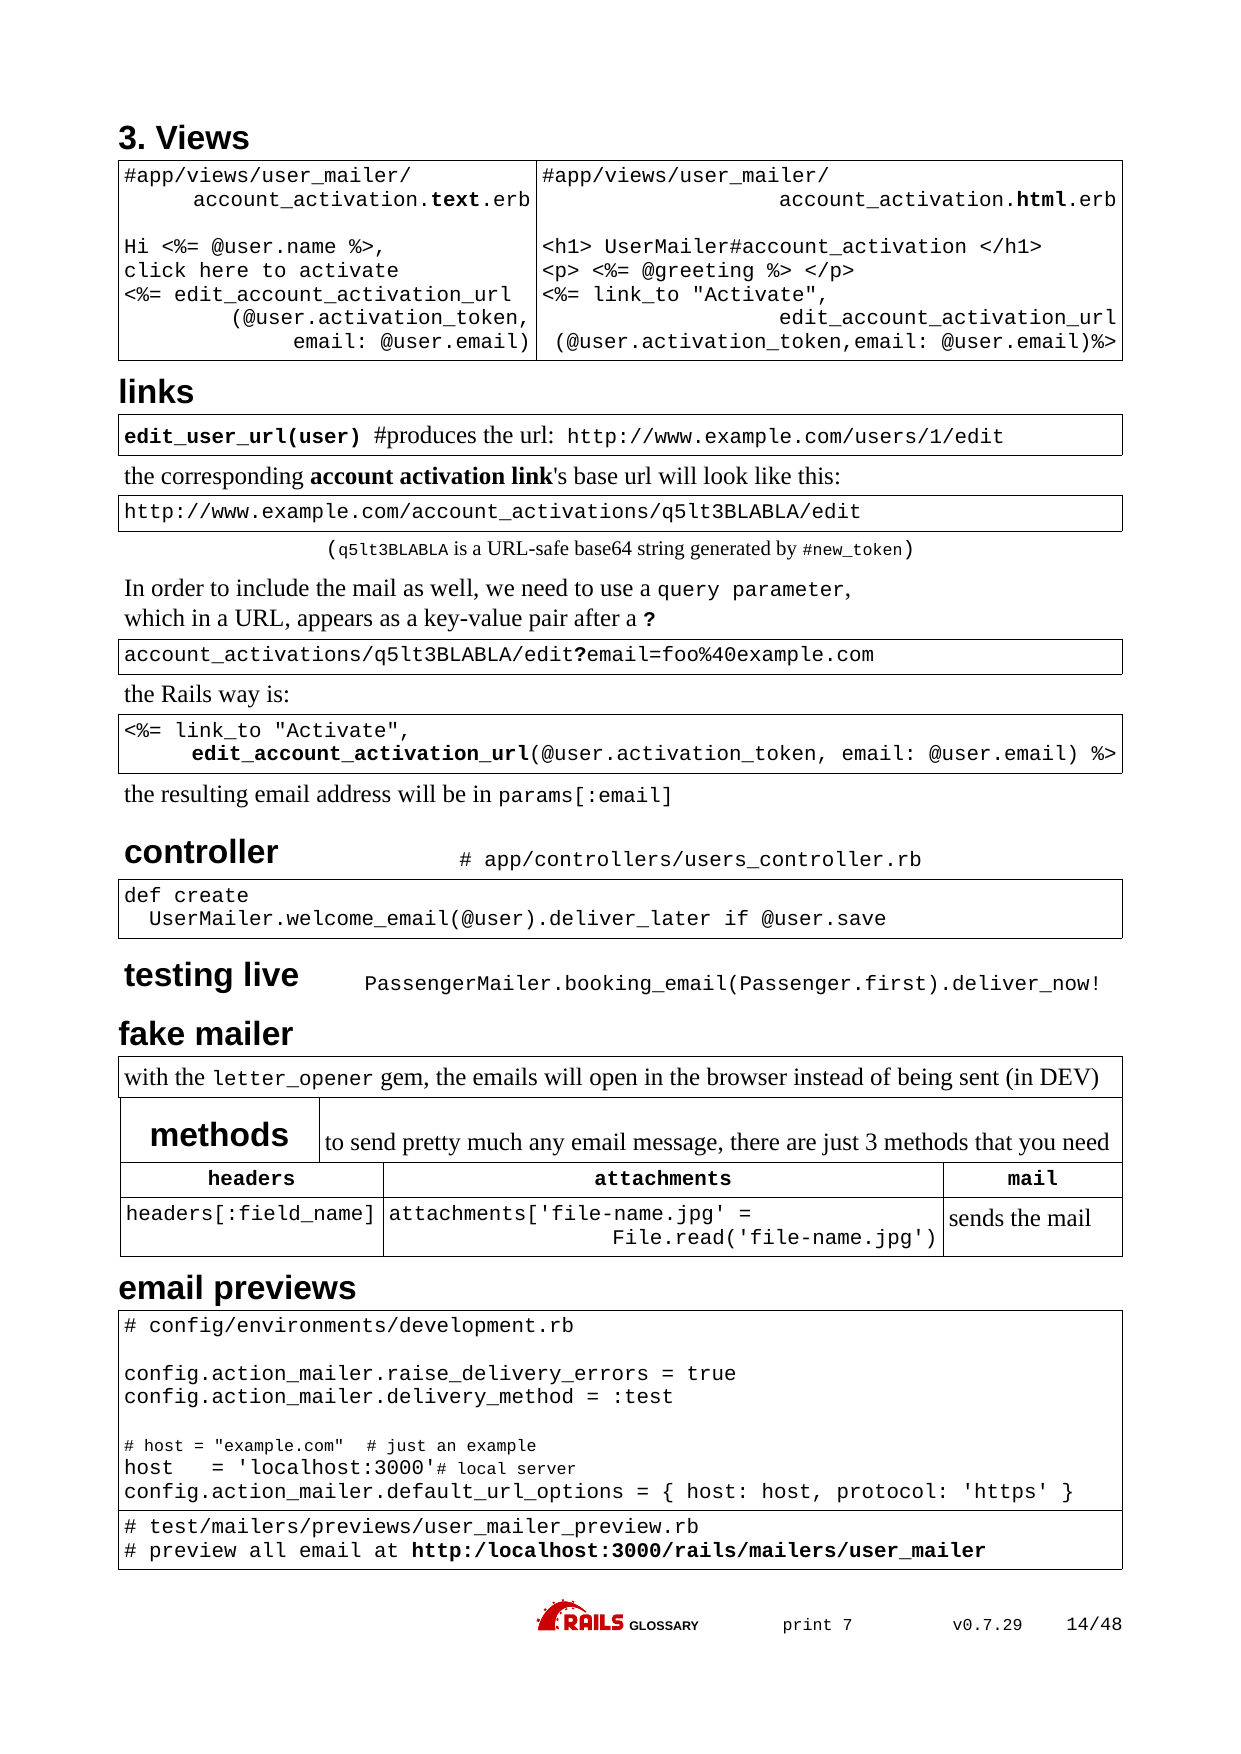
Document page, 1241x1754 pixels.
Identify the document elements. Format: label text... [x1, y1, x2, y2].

table_cell account_activations/q5lt3BLABLA/edit?email=foo%40example.com [119, 640, 1122, 674]
subtitle links [118, 372, 1122, 411]
table_cell (q5lt3BLABLA is a URL-safe base64 string generated by #new_token) [118, 532, 1122, 568]
table_header #app/views/user_mailer/ account_activation.text.erb Hi <%= @user.name %>, click here to activate <%= edit_account_activation_url (@user.activation_token, email: @user.email) [119, 161, 536, 360]
table_header PassengerMailer.booking_email(Passenger.first).deliver_now! [359, 939, 1122, 1002]
subtitle email previews [118, 1268, 1122, 1307]
table_header # app/controllers/users_controller.rb [454, 814, 1122, 879]
table_cell the resulting email address will be in params[:email] [118, 774, 1122, 814]
table_cell In order to include the mail as well, we need to use a query parameter, which in a URL, appears as a key-value pair after a ? [118, 568, 1122, 638]
table_cell the Rails way is: [118, 675, 1122, 714]
table_cell <%= link_to "Activate", edit_account_activation_url(@user.activation_token, email: @user.email) %> [119, 715, 1122, 773]
table_cell def create UserMailer.welcome_email(@user).deliver_later if @user.save [119, 880, 1122, 938]
table_header # config/environments/development.rb config.action_mailer.raise_delivery_errors = true config.action_mailer.delivery_method = :test # host = "example.com" # just an example host = 'localhost:3000'# local server config.action_mailer.default_url_options = { host: host, protocol: 'https' } [119, 1311, 1122, 1510]
table_cell mail [944, 1163, 1122, 1197]
table_cell # test/mailers/previews/user_mailer_preview.rb # preview all email at http:/localhost:3000/rails/mailers/user_mailer [119, 1511, 1122, 1569]
table_cell sends the mail [944, 1198, 1122, 1256]
table_header controller [118, 814, 453, 879]
table_header #app/views/user_mailer/ account_activation.html.erb <h1> UserMailer#account_activation </h1> <p> <%= @greeting %> </p> <%= link_to "Activate", edit_account_activation_url (@user.activation_token,email: @user.email)%> [537, 161, 1122, 360]
table_cell headers[:field_name] [121, 1198, 383, 1256]
table_header to send pretty much any email message, there are just 3 methods that you need [320, 1098, 1122, 1162]
table_header testing live [118, 939, 359, 1002]
table_cell attachments [384, 1163, 943, 1197]
subtitle 3. Views [118, 118, 1122, 157]
table_cell headers [121, 1163, 383, 1197]
table_cell http://www.example.com/account_activations/q5lt3BLABLA/edit [119, 496, 1122, 531]
table_header with the letter_opener gem, the emails will open in the browser instead of being sent (in DEV) [119, 1057, 1122, 1097]
subtitle fake mailer [118, 1014, 1122, 1053]
table_header edit_user_url(user) #produces the url: http://www.example.com/users/1/edit [119, 415, 1122, 455]
table_cell the corresponding account activation link's base url will look like this: [118, 456, 1122, 495]
table_header methods [121, 1098, 319, 1162]
table_cell attachments['file-name.jpg' = File.read('file-name.jpg') [384, 1198, 943, 1256]
